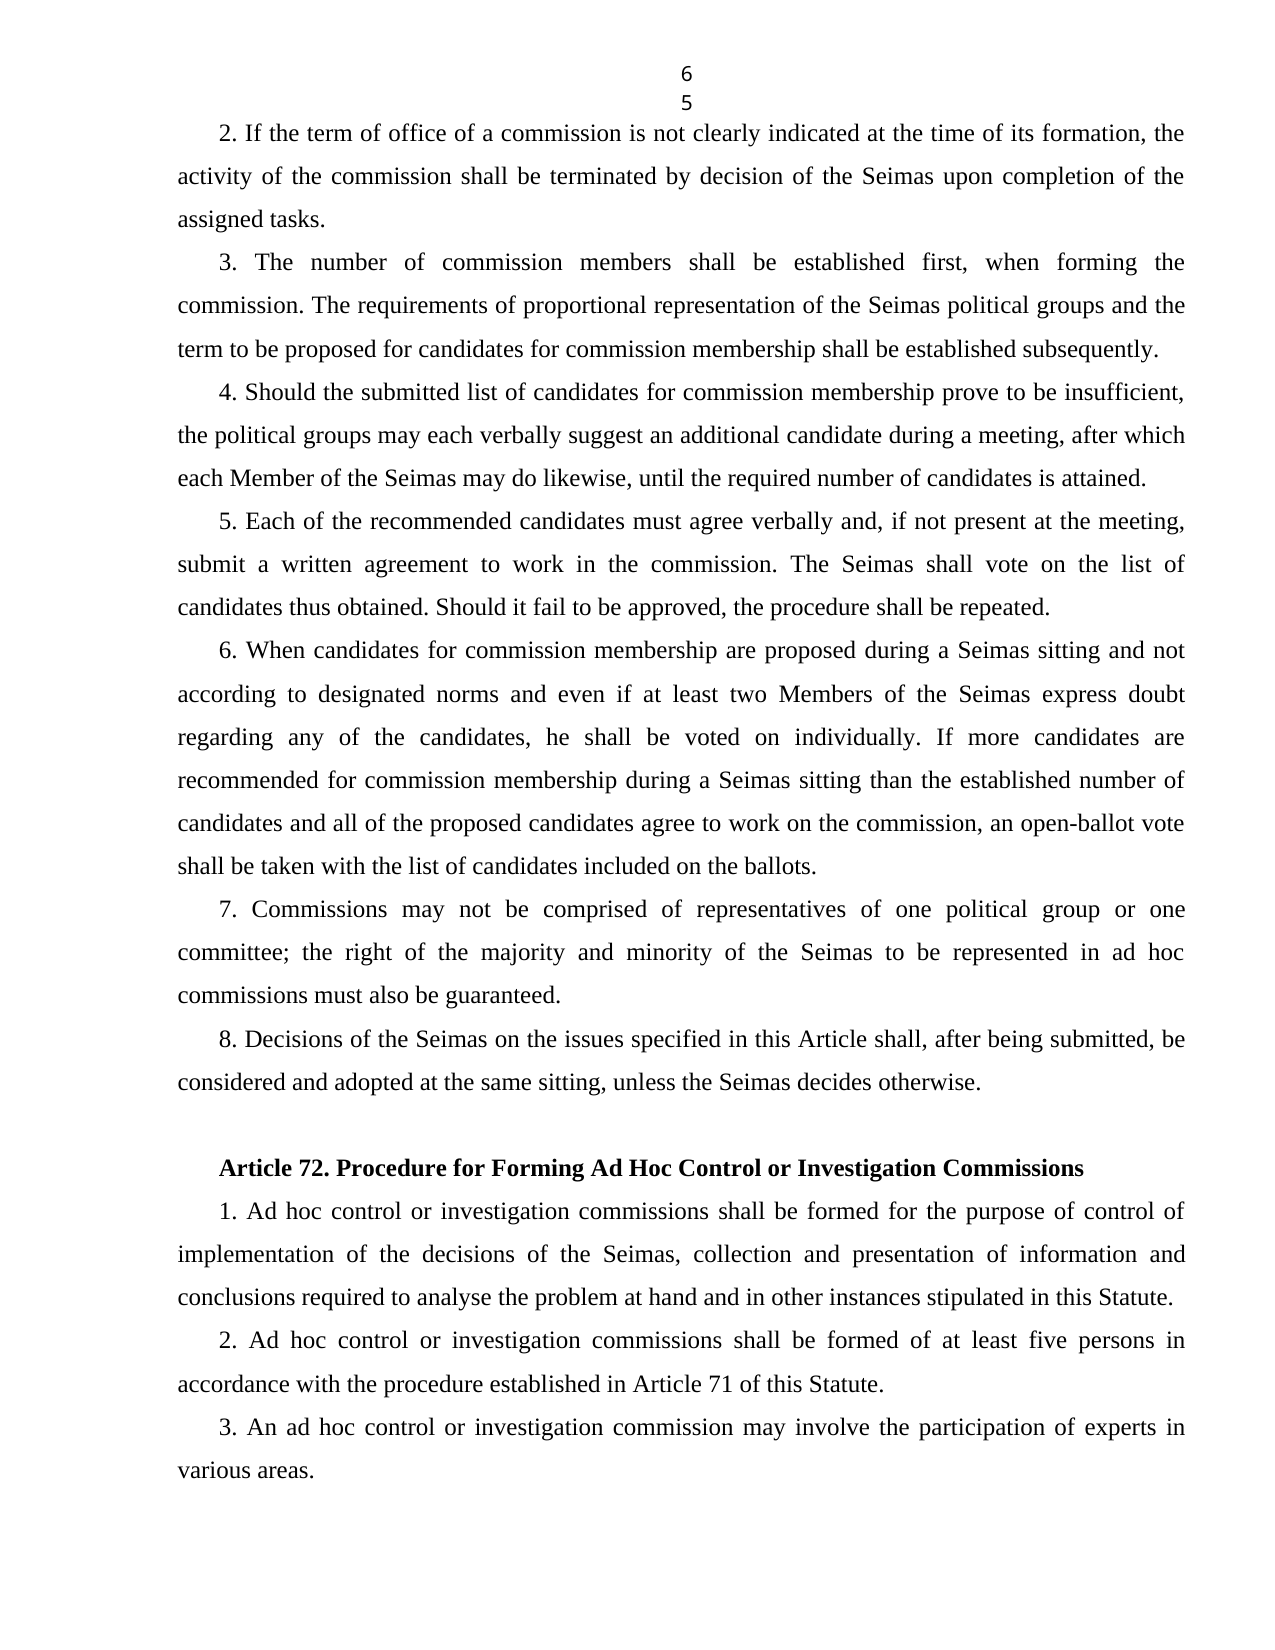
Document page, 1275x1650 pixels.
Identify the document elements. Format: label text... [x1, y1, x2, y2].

text 2. If the term of office of a commission is not clearly indicated at the time of its formation, the activity of the commission shall be terminated by decision of the Seimas upon completion of the assigned tasks. [177, 118, 1186, 233]
text 5. Each of the recommended candidates must agree verbally and, if not present at the meeting, submit a written agreement to work in the commission. The Seimas shall vote on the list of candidates thus obtained. Should it fail to be approved, the procedure shall be repeated. [177, 506, 1186, 621]
text Article 72. Procedure for Forming Ad Hoc Control or Investigation Commissions [177, 1153, 1186, 1182]
text 3. An ad hoc control or investigation commission may involve the participation of experts in various areas. [177, 1412, 1186, 1484]
text 2. Ad hoc control or investigation commissions shall be formed of at least five persons in accordance with the procedure established in Article 71 of this Statute. [177, 1326, 1186, 1397]
text 1. Ad hoc control or investigation commissions shall be formed for the purpose of control of implementation of the decisions of the Seimas, collection and presentation of information and conclusions required to analyse the problem at hand and in other instances stipulated in this Statute. [177, 1196, 1186, 1311]
text 3. The number of commission members shall be established first, when forming the commission. The requirements of proportional representation of the Seimas political groups and the term to be proposed for candidates for commission membership shall be established subsequently. [177, 247, 1186, 362]
text 8. Decisions of the Seimas on the issues specified in this Article shall, after being submitted, be considered and adopted at the same sitting, unless the Seimas decides otherwise. [177, 1024, 1186, 1096]
text 4. Should the submitted list of candidates for commission membership prove to be insufficient, the political groups may each verbally suggest an additional candidate during a meeting, after which each Member of the Seimas may do likewise, until the required number of candidates is attained. [177, 377, 1186, 492]
text 7. Commissions may not be comprised of representatives of one political group or one committee; the right of the majority and minority of the Seimas to be represented in ad hoc commissions must also be guaranteed. [177, 894, 1186, 1009]
text 6. When candidates for commission membership are proposed during a Seimas sitting and not according to designated norms and even if at least two Members of the Seimas express doubt regarding any of the candidates, he shall be voted on individually. If more candidates are recommended for commission membership during a Seimas sitting than the established number of candidates and all of the proposed candidates agree to work on the commission, an open-ballot vote shall be taken with the list of candidates included on the ballots. [177, 636, 1186, 880]
